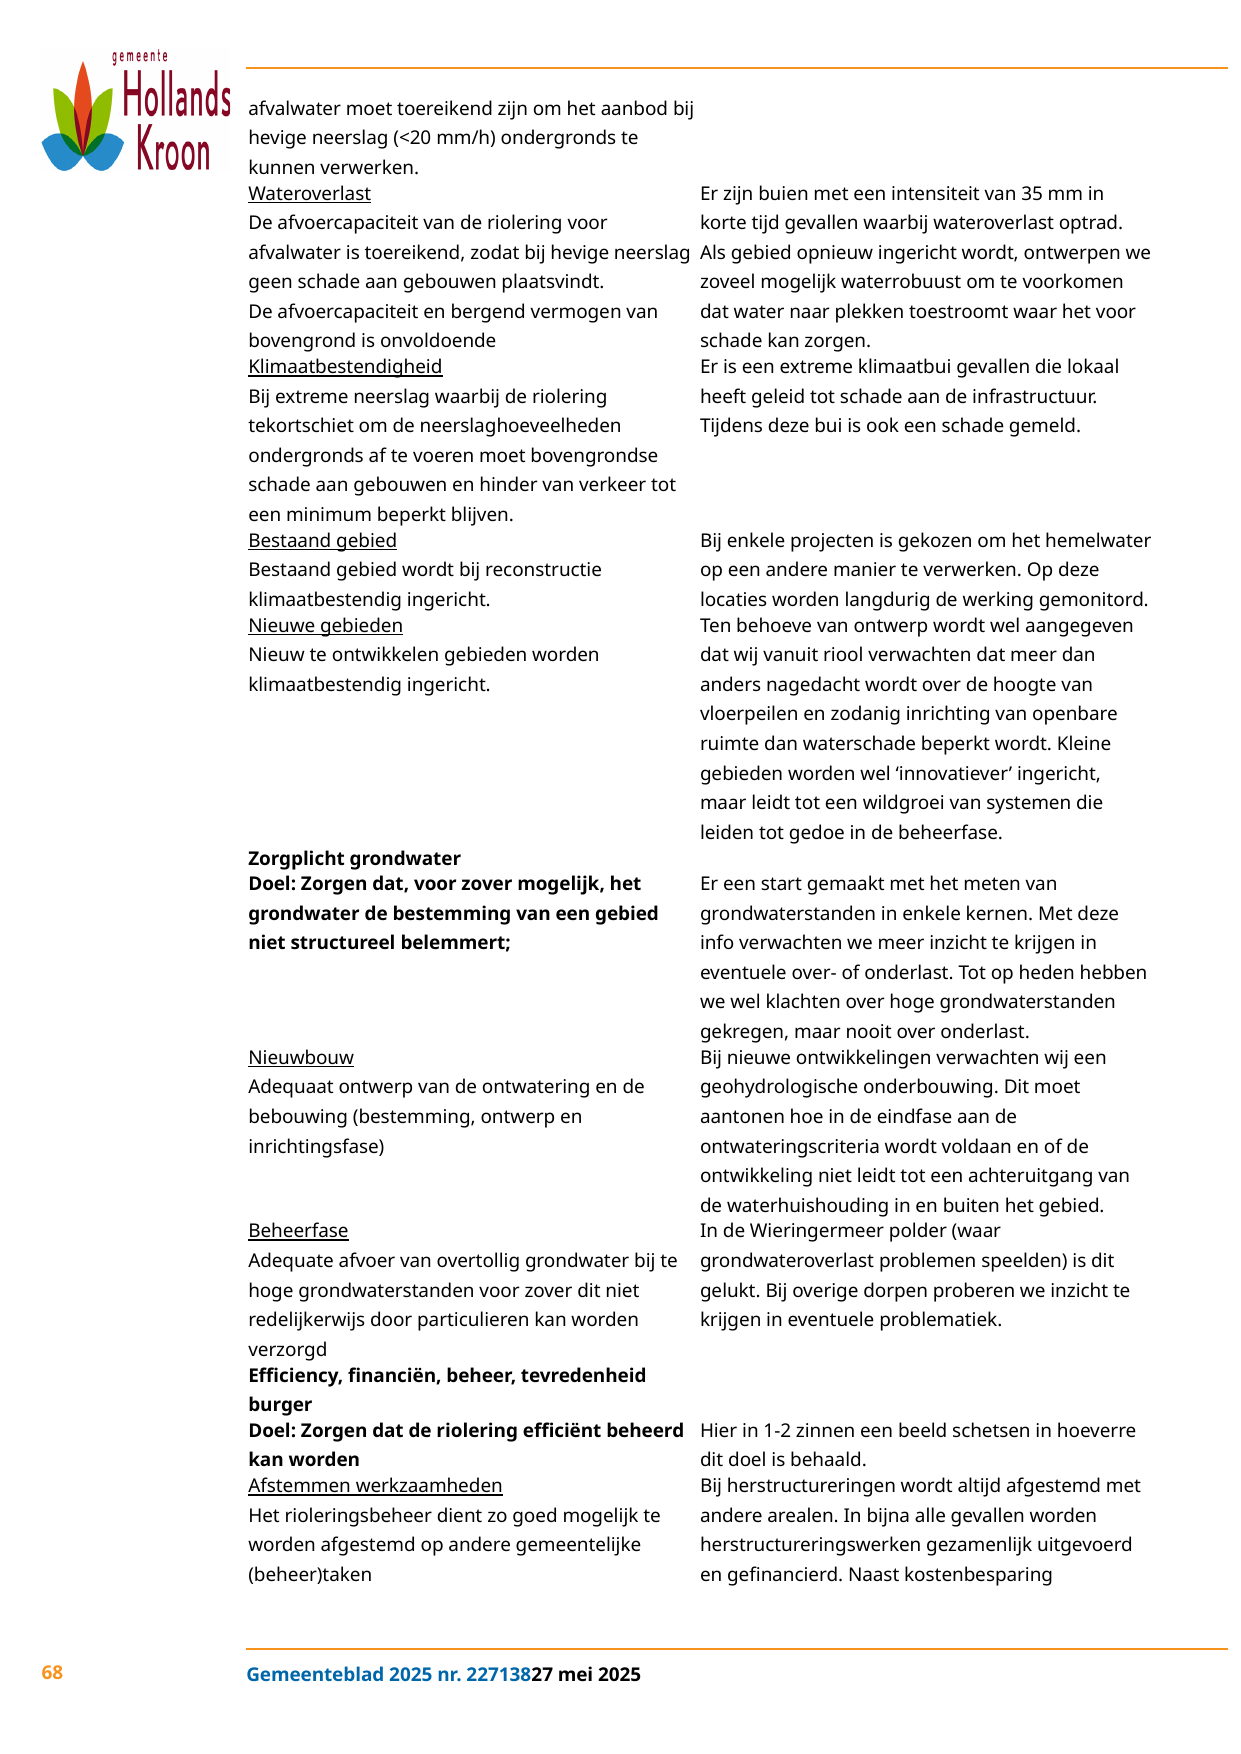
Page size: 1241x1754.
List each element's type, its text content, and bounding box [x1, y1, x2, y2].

table_cell Hier in 1-2 zinnen een beeld schetsen in hoeverre dit doel is behaald. [700, 1417, 1152, 1472]
table_cell Wateroverlast De afvoercapaciteit van de riolering voor afvalwater is toereikend, zodat bij hevige neerslag geen schade aan gebouwen plaatsvindt. De afvoercapaciteit en bergend vermogen van bovengrond is onvoldoende [248, 180, 700, 353]
table_cell afvalwater moet toereikend zijn om het aanbod bij hevige neerslag (<20 mm/h) ondergronds te kunnen verwerken. [248, 95, 700, 180]
table_cell Zorgplicht grondwater [248, 845, 700, 870]
table_cell Ten behoeve van ontwerp wordt wel aangegeven dat wij vanuit riool verwachten dat meer dan anders nagedacht wordt over de hoogte van vloerpeilen en zodanig inrichting van openbare ruimte dan waterschade beperkt wordt. Kleine gebieden worden wel ‘innovatiever’ ingericht, maar leidt tot een wildgroei van systemen die leiden tot gedoe in de beheerfase. [700, 612, 1152, 845]
picture [41, 47, 231, 172]
table_cell Nieuwe gebieden Nieuw te ontwikkelen gebieden worden klimaatbestendig ingericht. [248, 612, 700, 845]
table_cell Bestaand gebied Bestaand gebied wordt bij reconstructie klimaatbestendig ingericht. [248, 527, 700, 612]
table_cell [700, 1362, 1152, 1417]
table_cell Er is een extreme klimaatbui gevallen die lokaal heeft geleid tot schade aan de infrastructuur. Tijdens deze bui is ook een schade gemeld. [700, 353, 1152, 527]
table_cell [700, 95, 1152, 180]
table_cell Er een start gemaakt met het meten van grondwaterstanden in enkele kernen. Met deze info verwachten we meer inzicht te krijgen in eventuele over- of onderlast. Tot op heden hebben we wel klachten over hoge grondwaterstanden gekregen, maar nooit over onderlast. [700, 870, 1152, 1044]
table_cell Klimaatbestendigheid Bij extreme neerslag waarbij de riolering tekortschiet om de neerslaghoeveelheden ondergronds af te voeren moet bovengrondse schade aan gebouwen en hinder van verkeer tot een minimum beperkt blijven. [248, 353, 700, 527]
table_cell Afstemmen werkzaamheden Het rioleringsbeheer dient zo goed mogelijk te worden afgestemd op andere gemeentelijke (beheer)taken [248, 1473, 700, 1587]
table_cell Bij nieuwe ontwikkelingen verwachten wij een geohydrologische onderbouwing. Dit moet aantonen hoe in de eindfase aan de ontwateringscriteria wordt voldaan en of de ontwikkeling niet leidt tot een achteruitgang van de waterhuishouding in en buiten het gebied. [700, 1044, 1152, 1218]
table_cell [700, 845, 1152, 870]
table_cell Bij herstructureringen wordt altijd afgestemd met andere arealen. In bijna alle gevallen worden herstructureringswerken gezamenlijk uitgevoerd en gefinancierd. Naast kostenbesparing [700, 1473, 1152, 1587]
table_cell Nieuwbouw Adequaat ontwerp van de ontwatering en de bebouwing (bestemming, ontwerp en inrichtingsfase) [248, 1044, 700, 1218]
table_cell Bij enkele projecten is gekozen om het hemelwater op een andere manier te verwerken. Op deze locaties worden langdurig de werking gemonitord. [700, 527, 1152, 612]
table_cell Beheerfase Adequate afvoer van overtollig grondwater bij te hoge grondwaterstanden voor zover dit niet redelijkerwijs door particulieren kan worden verzorgd [248, 1218, 700, 1362]
table_cell Doel: Zorgen dat de riolering efficiënt beheerd kan worden [248, 1417, 700, 1472]
table_cell Er zijn buien met een intensiteit van 35 mm in korte tijd gevallen waarbij wateroverlast optrad. Als gebied opnieuw ingericht wordt, ontwerpen we zoveel mogelijk waterrobuust om te voorkomen dat water naar plekken toestroomt waar het voor schade kan zorgen. [700, 180, 1152, 353]
table_cell In de Wieringermeer polder (waar grondwateroverlast problemen speelden) is dit gelukt. Bij overige dorpen proberen we inzicht te krijgen in eventuele problematiek. [700, 1218, 1152, 1362]
table_cell Doel: Zorgen dat, voor zover mogelijk, het grondwater de bestemming van een gebied niet structureel belemmert; [248, 870, 700, 1044]
table_cell Efficiency, financiën, beheer, tevredenheid burger [248, 1362, 700, 1417]
